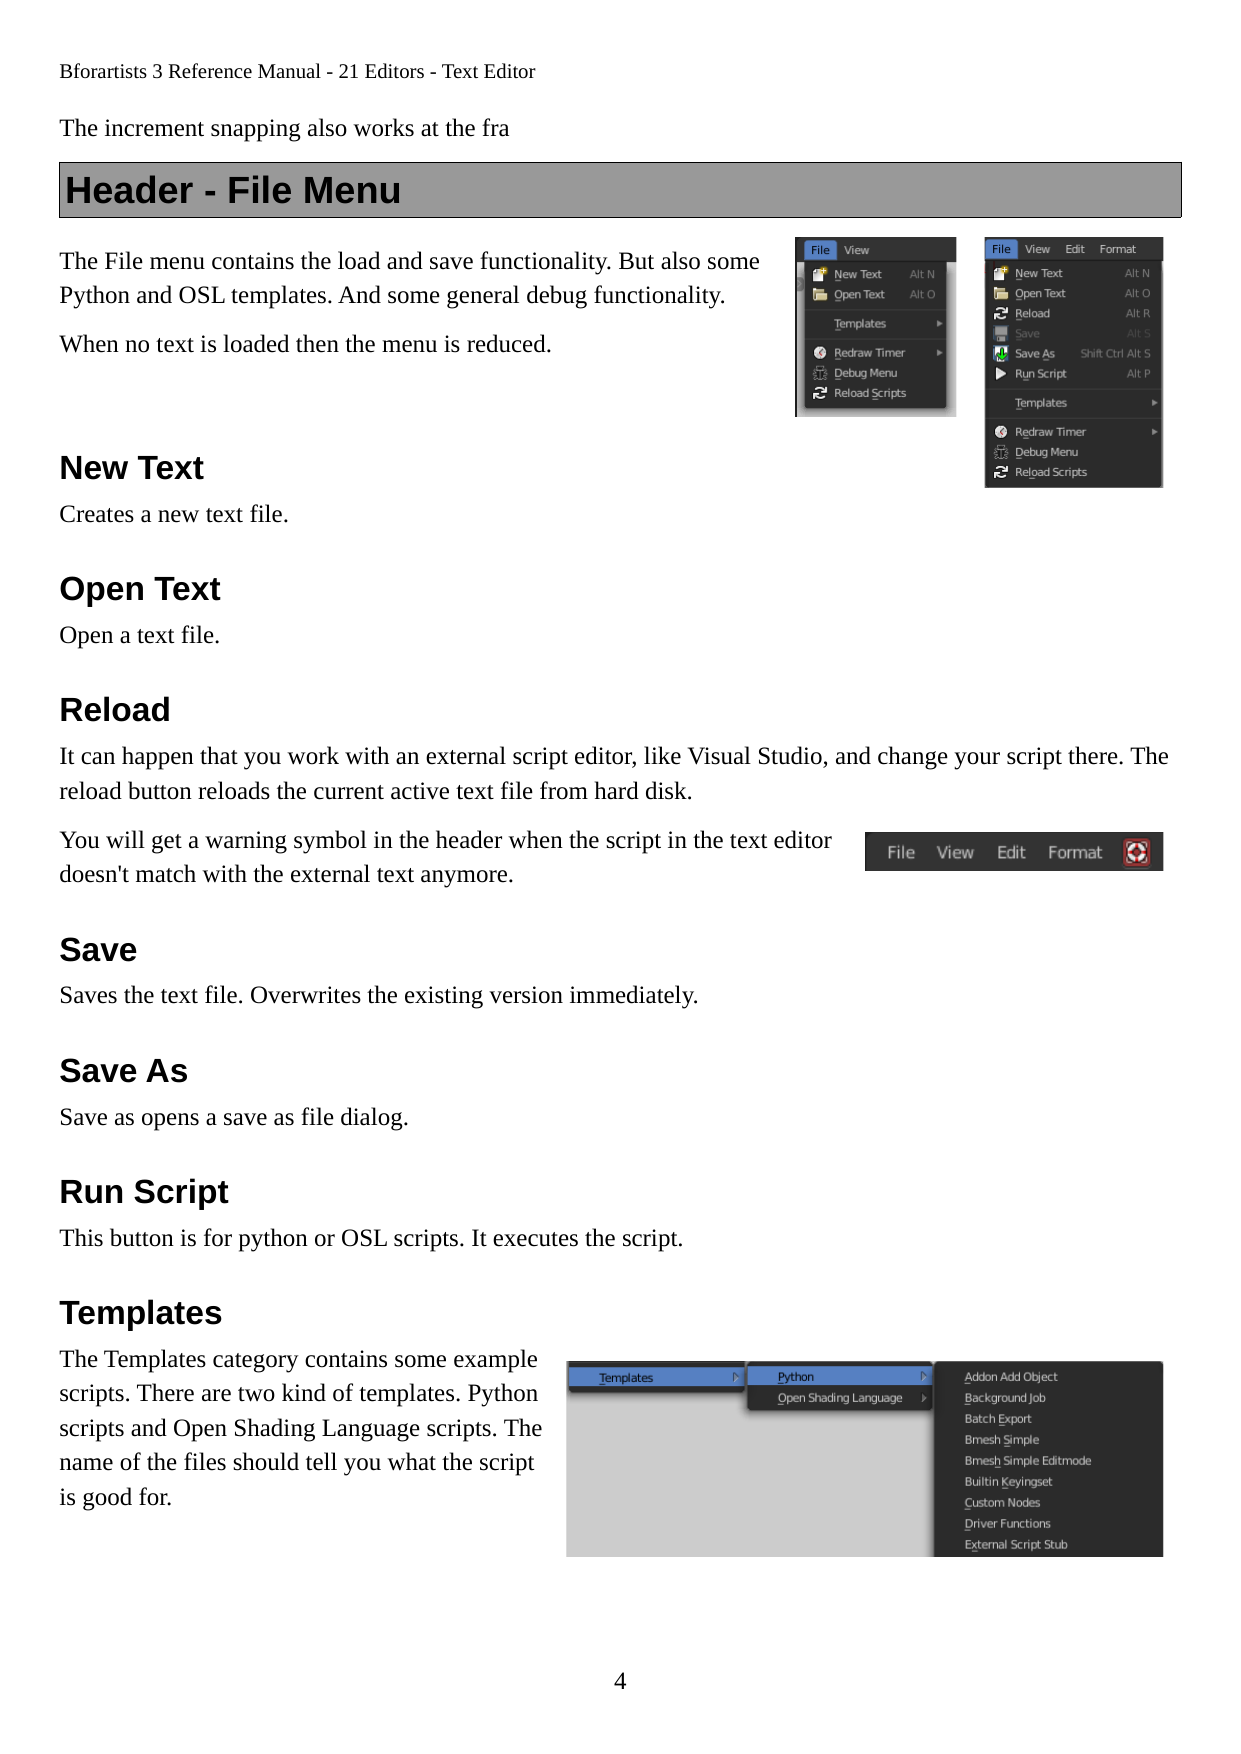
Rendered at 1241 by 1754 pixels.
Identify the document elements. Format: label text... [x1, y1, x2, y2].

text Creates a new text file. [59, 499, 1181, 528]
subtitle Reload [59, 690, 1181, 729]
subtitle Templates [59, 1292, 1181, 1331]
picture [795, 237, 957, 417]
picture [984, 237, 1164, 488]
table_header Header - File Menu [60, 163, 1181, 217]
text You will get a warning symbol in the header when the script in the text editor doesn't match with the external text anymore. [59, 825, 1181, 888]
text The increment snapping also works at the fra [59, 113, 1181, 141]
subtitle [1164, 448, 1181, 487]
subtitle Save As [59, 1050, 1181, 1089]
text Open a text file. [59, 620, 1181, 649]
picture [865, 832, 1164, 871]
text The File menu contains the load and save functionality. But also some Python and OSL templates. And some general debug functionality. [59, 246, 795, 309]
text When no text is loaded then the menu is reduced. [59, 329, 795, 358]
subtitle Open Text [59, 569, 1181, 608]
subtitle Run Script [59, 1171, 1181, 1210]
text The Templates category contains some example scripts. There are two kind of templates. Python scripts and Open Shading Language scripts. The name of the files should tell you what the script is good for. [59, 1344, 1181, 1510]
text Save as opens a save as file dialog. [59, 1102, 1181, 1130]
text This button is for python or OSL scripts. It executes the script. [59, 1223, 1181, 1251]
text Saves the text file. Overwrites the existing version immediately. [59, 981, 1181, 1009]
text It can happen that you work with an external script editor, like Visual Studio, and change your script there. The reload button reloads the current active text file from hard disk. [59, 741, 1181, 805]
subtitle New Text [59, 448, 984, 487]
picture [566, 1361, 1164, 1557]
subtitle Save [59, 929, 1181, 968]
